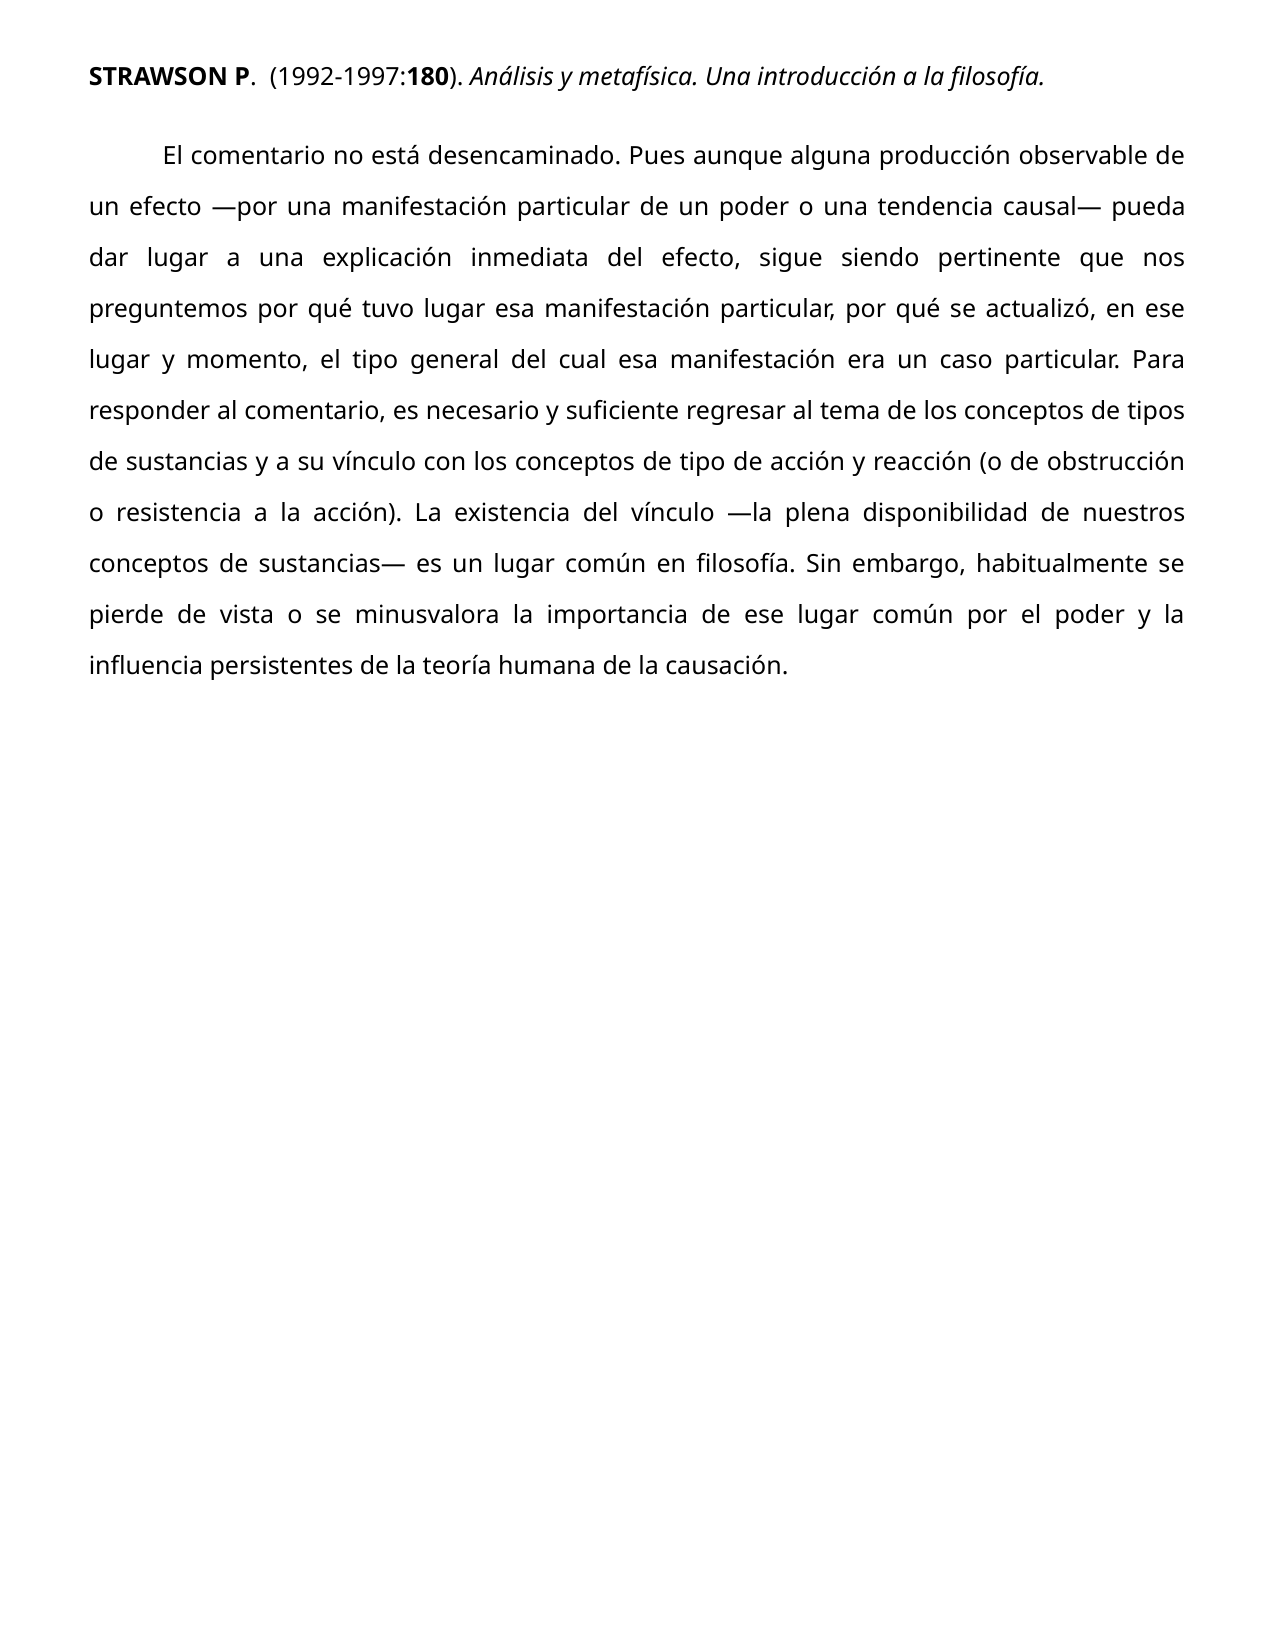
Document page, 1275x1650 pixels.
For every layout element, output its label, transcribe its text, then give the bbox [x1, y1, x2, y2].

text El comentario no está desencaminado. Pues aunque alguna producción observable de un efecto —por una manifestación particular de un poder o una tendencia causal— pueda dar lugar a una explicación inmediata del efecto, sigue siendo pertinente que nos preguntemos por qué tuvo lugar esa manifestación particular, por qué se actualizó, en ese lugar y momento, el tipo general del cual esa manifestación era un caso particular. Para responder al comentario, es necesario y suficiente regresar al tema de los conceptos de tipos de sustancias y a su vínculo con los conceptos de tipo de acción y reacción (o de obstrucción o resistencia a la acción). La existencia del vínculo —la plena disponibilidad de nuestros conceptos de sustancias— es un lugar común en filosofía. Sin embargo, habitualmente se pierde de vista o se minusvalora la importancia de ese lugar común por el poder y la influencia persistentes de la teoría humana de la causación. [88, 137, 1186, 682]
text STRAWSON P. (1992-1997:180). Análisis y metafísica. Una introducción a la filosofía. [88, 59, 1186, 93]
